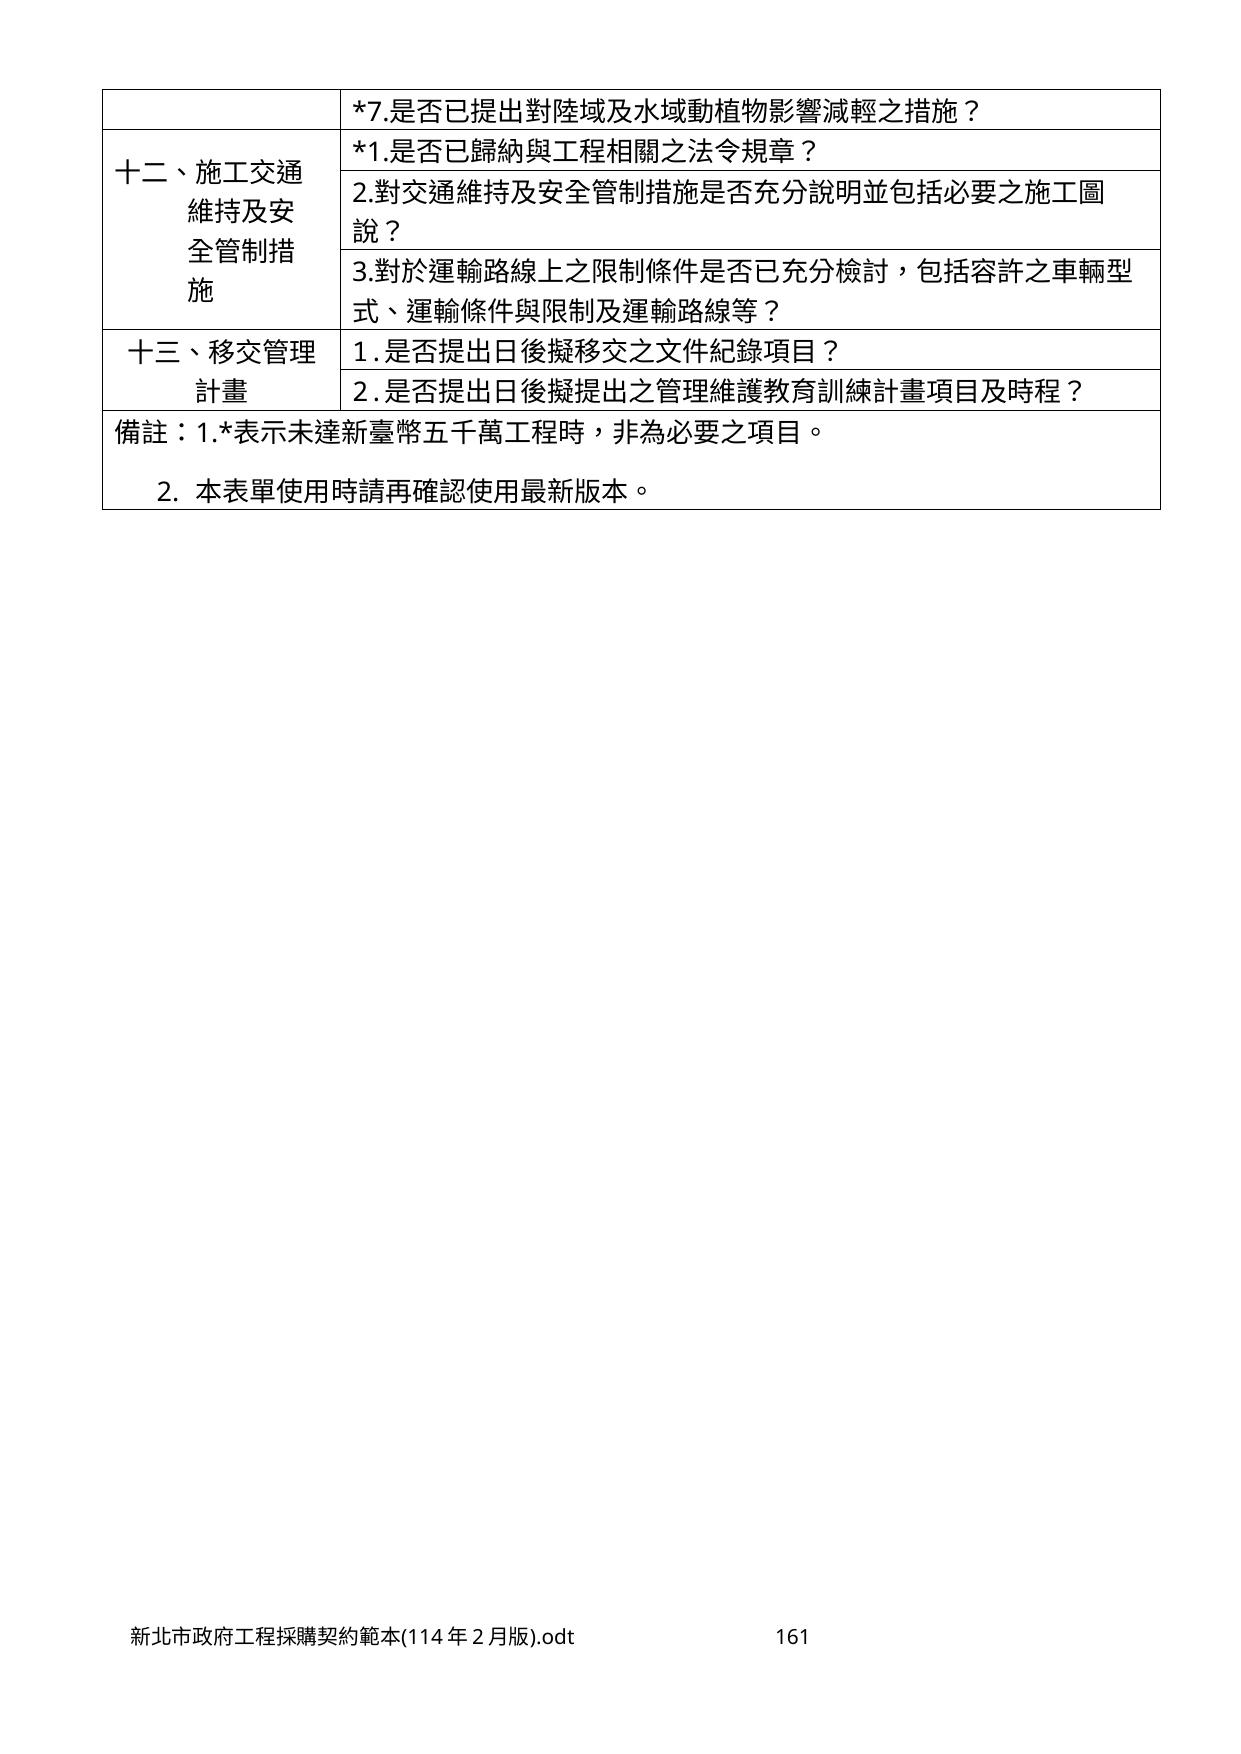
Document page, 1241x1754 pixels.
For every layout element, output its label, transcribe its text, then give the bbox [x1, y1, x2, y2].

table_cell 1.是否提出日後擬移交之文件紀錄項目？ [341, 330, 1160, 369]
table_cell 2.是否提出日後擬提出之管理維護教育訓練計畫項目及時程？ [341, 370, 1160, 410]
table_cell 3.對於運輸路線上之限制條件是否已充分檢討，包括容許之車輛型式、運輸條件與限制及運輸路線等？ [341, 250, 1160, 329]
table_cell [103, 90, 340, 129]
table_cell *1.是否已歸納與工程相關之法令規章？ [341, 130, 1160, 169]
table_cell 2.對交通維持及安全管制措施是否充分說明並包括必要之施工圖說？ [341, 171, 1160, 249]
table_cell 十二、施工交通維持及安全管制措施 [103, 130, 340, 329]
table_cell 備註：1.*表示未達新臺幣五千萬工程時，非為必要之項目。 2. 本表單使用時請再確認使用最新版本。 [103, 411, 1160, 509]
table_cell *7.是否已提出對陸域及水域動植物影響減輕之措施？ [341, 90, 1160, 129]
table_cell 十三、移交管理計畫 [103, 330, 340, 410]
